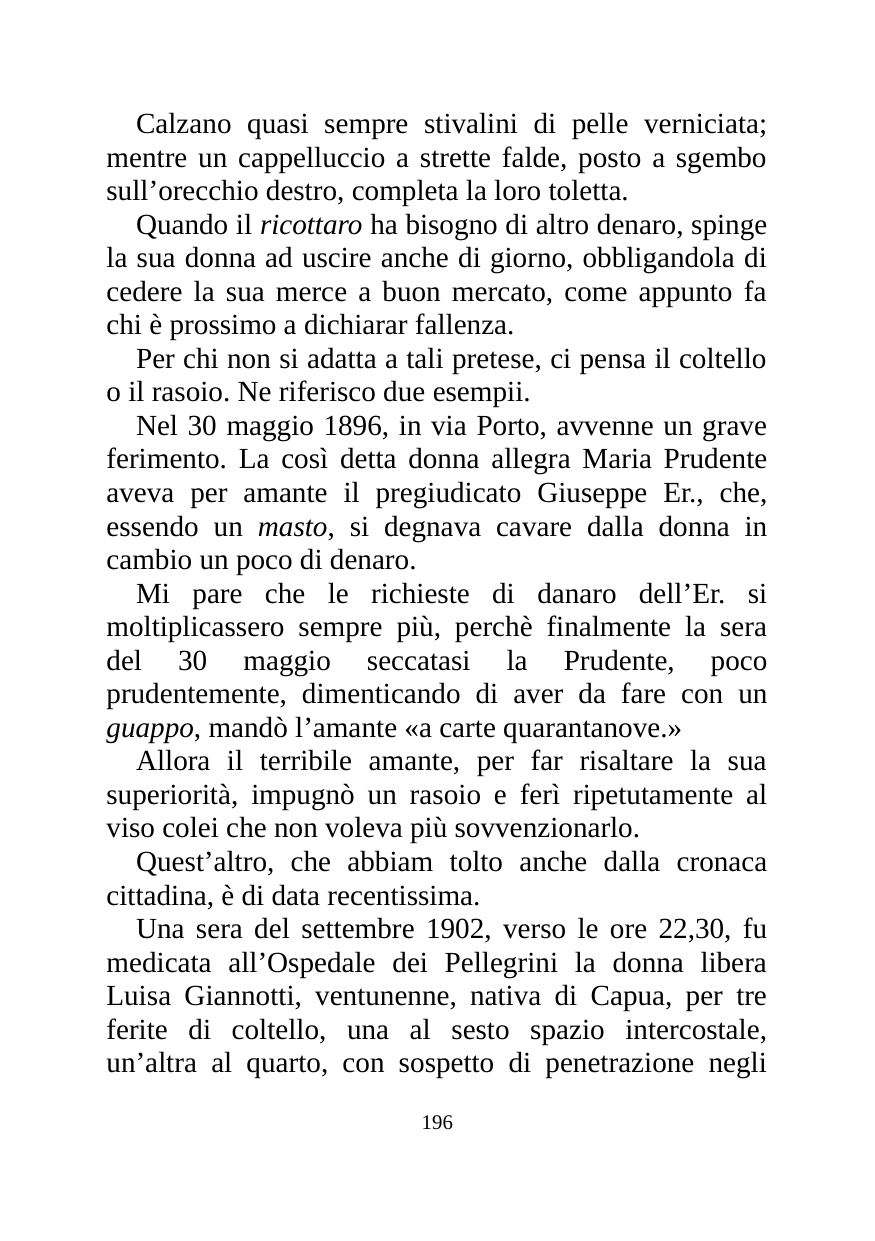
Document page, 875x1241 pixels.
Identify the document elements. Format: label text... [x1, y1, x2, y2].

text Per chi non si adatta a tali pretese, ci pensa il coltello o il rasoio. Ne riferisco due esempii. [106, 341, 768, 408]
text Quest’altro, che abbiam tolto anche dalla cronaca cittadina, è di data recentissima. [106, 844, 768, 911]
text Mi pare che le richieste di danaro dell’Er. si moltiplicassero sempre più, perchè finalmente la sera del 30 maggio seccatasi la Prudente, poco prudentemente, dimenticando di aver da fare con un guappo, mandò l’amante «a carte quarantanove.» [106, 576, 768, 743]
text Una sera del settembre 1902, verso le ore 22,30, fu medicata all’Ospedale dei Pellegrini la donna libera Luisa Giannotti, ventunenne, nativa di Capua, per tre ferite di coltello, una al sesto spazio intercostale, un’altra al quarto, con sospetto di penetrazione negli [106, 911, 768, 1079]
text Nel 30 maggio 1896, in via Porto, avvenne un grave ferimento. La così detta donna allegra Maria Prudente aveva per amante il pregiudicato Giuseppe Er., che, essendo un masto, si degnava cavare dalla donna in cambio un poco di denaro. [106, 408, 768, 576]
text Allora il terribile amante, per far risaltare la sua superiorità, impugnò un rasoio e ferì ripetutamente al viso colei che non voleva più sovvenzionarlo. [106, 743, 768, 844]
text Quando il ricottaro ha bisogno di altro denaro, spinge la sua donna ad uscire anche di giorno, obbligandola di cedere la sua merce a buon mercato, come appunto fa chi è prossimo a dichiarar fallenza. [106, 207, 768, 341]
text Calzano quasi sempre stivalini di pelle verniciata; mentre un cappelluccio a strette falde, posto a sgembo sull’orecchio destro, completa la loro toletta. [106, 106, 768, 207]
